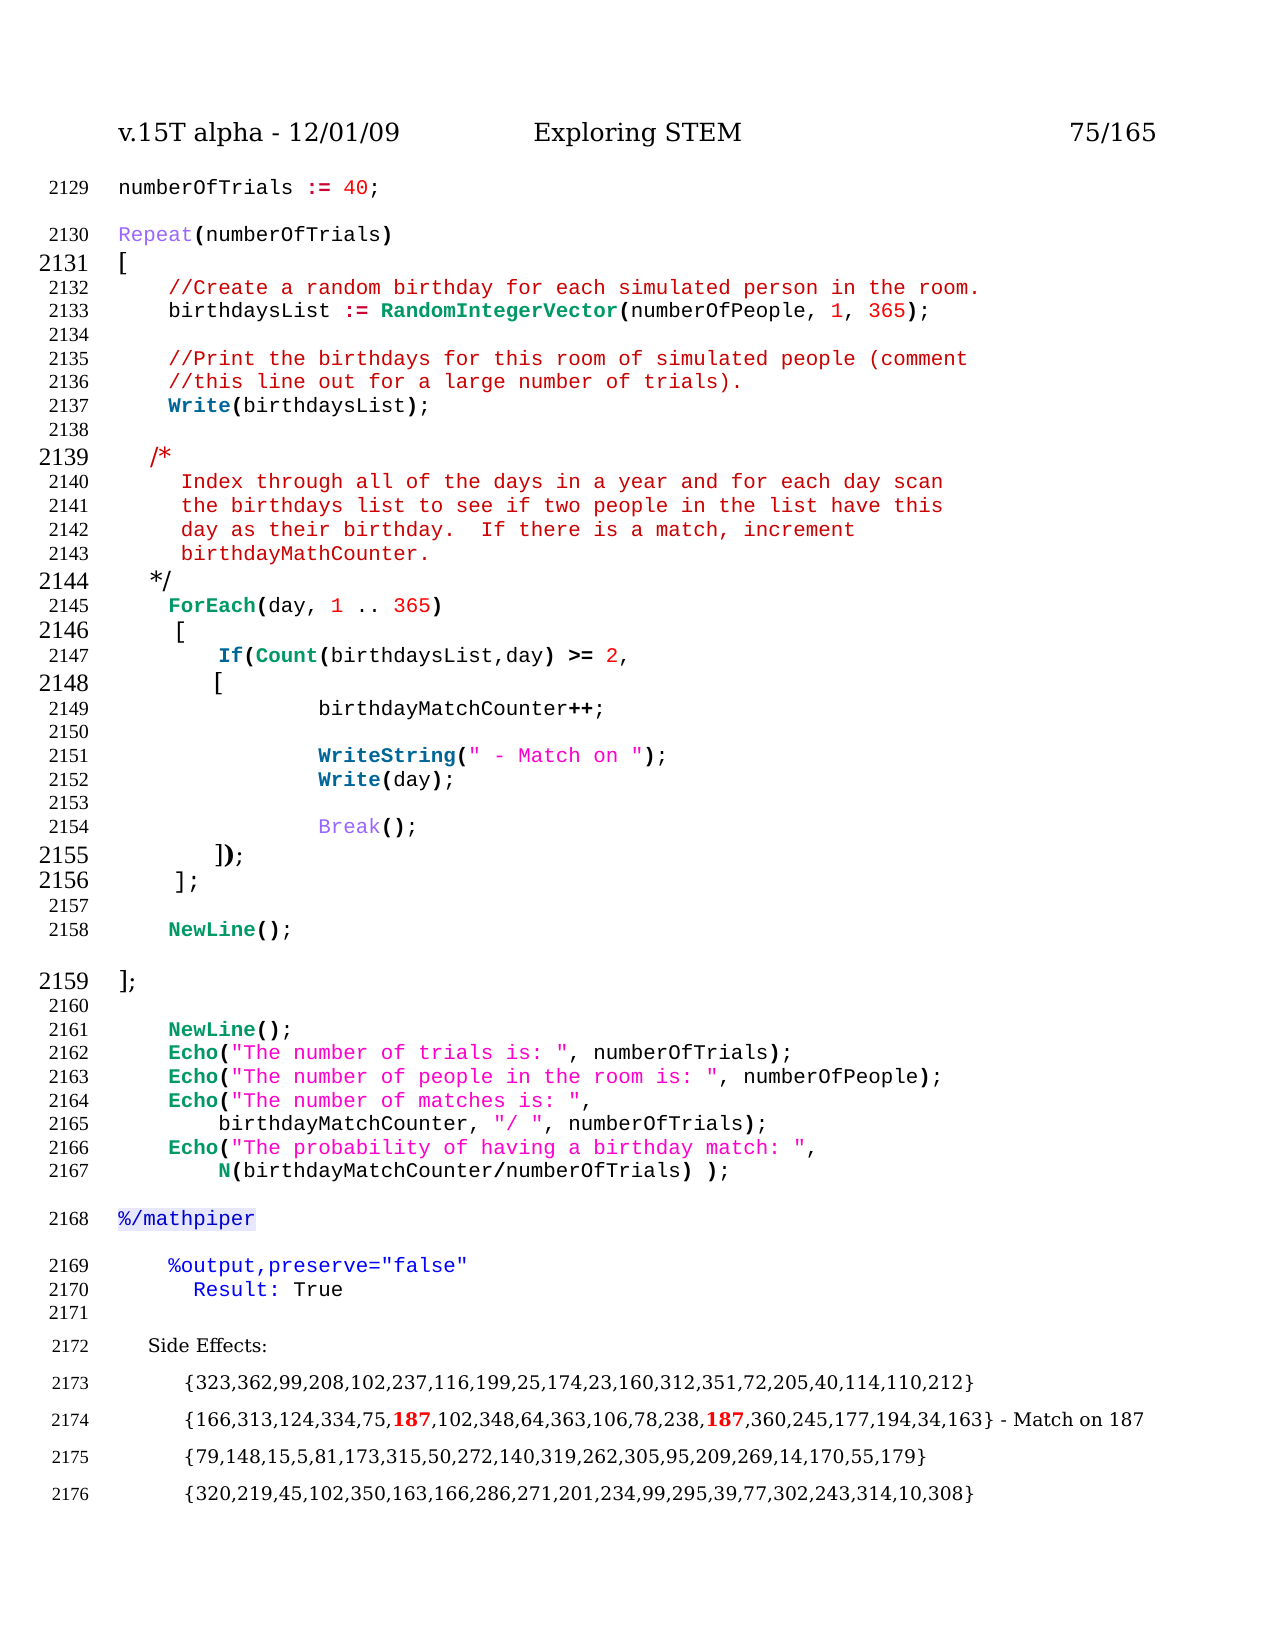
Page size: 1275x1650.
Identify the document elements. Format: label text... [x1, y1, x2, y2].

text If(Count(birthdaysList,day) >= 2, [118, 645, 1157, 668]
text NewLine(); [118, 1019, 1157, 1042]
text Echo("The number of people in the room is: ", numberOfPeople); [118, 1066, 1157, 1089]
text Result: True [118, 1279, 1157, 1302]
text WriteString(" - Match on "); [118, 745, 1157, 769]
text Echo("The number of trials is: ", numberOfTrials); [118, 1042, 1157, 1066]
text //Print the birthdays for this room of simulated people (comment [118, 348, 1157, 371]
text ]); [118, 839, 1157, 869]
text [ [118, 668, 1157, 698]
text %/mathpiper [118, 1208, 1157, 1231]
text Break(); [118, 816, 1157, 839]
text /* [118, 442, 1157, 472]
text {320,219,45,102,350,163,166,286,271,201,234,99,295,39,77,302,243,314,10,308} [148, 1483, 1157, 1504]
text Repeat(numberOfTrials) [118, 224, 1157, 248]
text {79,148,15,5,81,173,315,50,272,140,319,262,305,95,209,269,14,170,55,179} [148, 1446, 1157, 1468]
text [ [118, 619, 1157, 645]
text [ [118, 248, 1157, 277]
text Side Effects: [148, 1335, 1157, 1357]
text %output,preserve="false" [118, 1255, 1157, 1279]
text day as their birthday. If there is a match, increment [118, 519, 1157, 542]
text Index through all of the days in a year and for each day scan [118, 472, 1157, 495]
text //Create a random birthday for each simulated person in the room. [118, 277, 1157, 301]
text birthdayMathCounter. [118, 542, 1157, 566]
text */ [118, 566, 1157, 595]
text birthdaysList := RandomIntegerVector(numberOfPeople, 1, 365); [118, 301, 1157, 324]
text ]; [118, 966, 1157, 995]
text Write(birthdaysList); [118, 395, 1157, 419]
text {323,362,99,208,102,237,116,199,25,174,23,160,312,351,72,205,40,114,110,212} [148, 1372, 1157, 1394]
text Write(day); [118, 769, 1157, 792]
text NewLine(); [118, 918, 1157, 942]
text ]; [118, 869, 1157, 895]
text the birthdays list to see if two people in the list have this [118, 495, 1157, 519]
text Echo("The probability of having a birthday match: ", [118, 1137, 1157, 1161]
text {166,313,124,334,75,187,102,348,64,363,106,78,238,187,360,245,177,194,34,163} - Match on 187 [148, 1409, 1157, 1431]
text Echo("The number of matches is: ", [118, 1089, 1157, 1113]
text //this line out for a large number of trials). [118, 371, 1157, 395]
text ForEach(day, 1 .. 365) [118, 595, 1157, 619]
text N(birthdayMatchCounter/numberOfTrials) ); [118, 1161, 1157, 1184]
text birthdayMatchCounter, "/ ", numberOfTrials); [118, 1113, 1157, 1137]
text birthdayMatchCounter++; [118, 698, 1157, 721]
text numberOfTrials := 40; [118, 177, 1157, 200]
